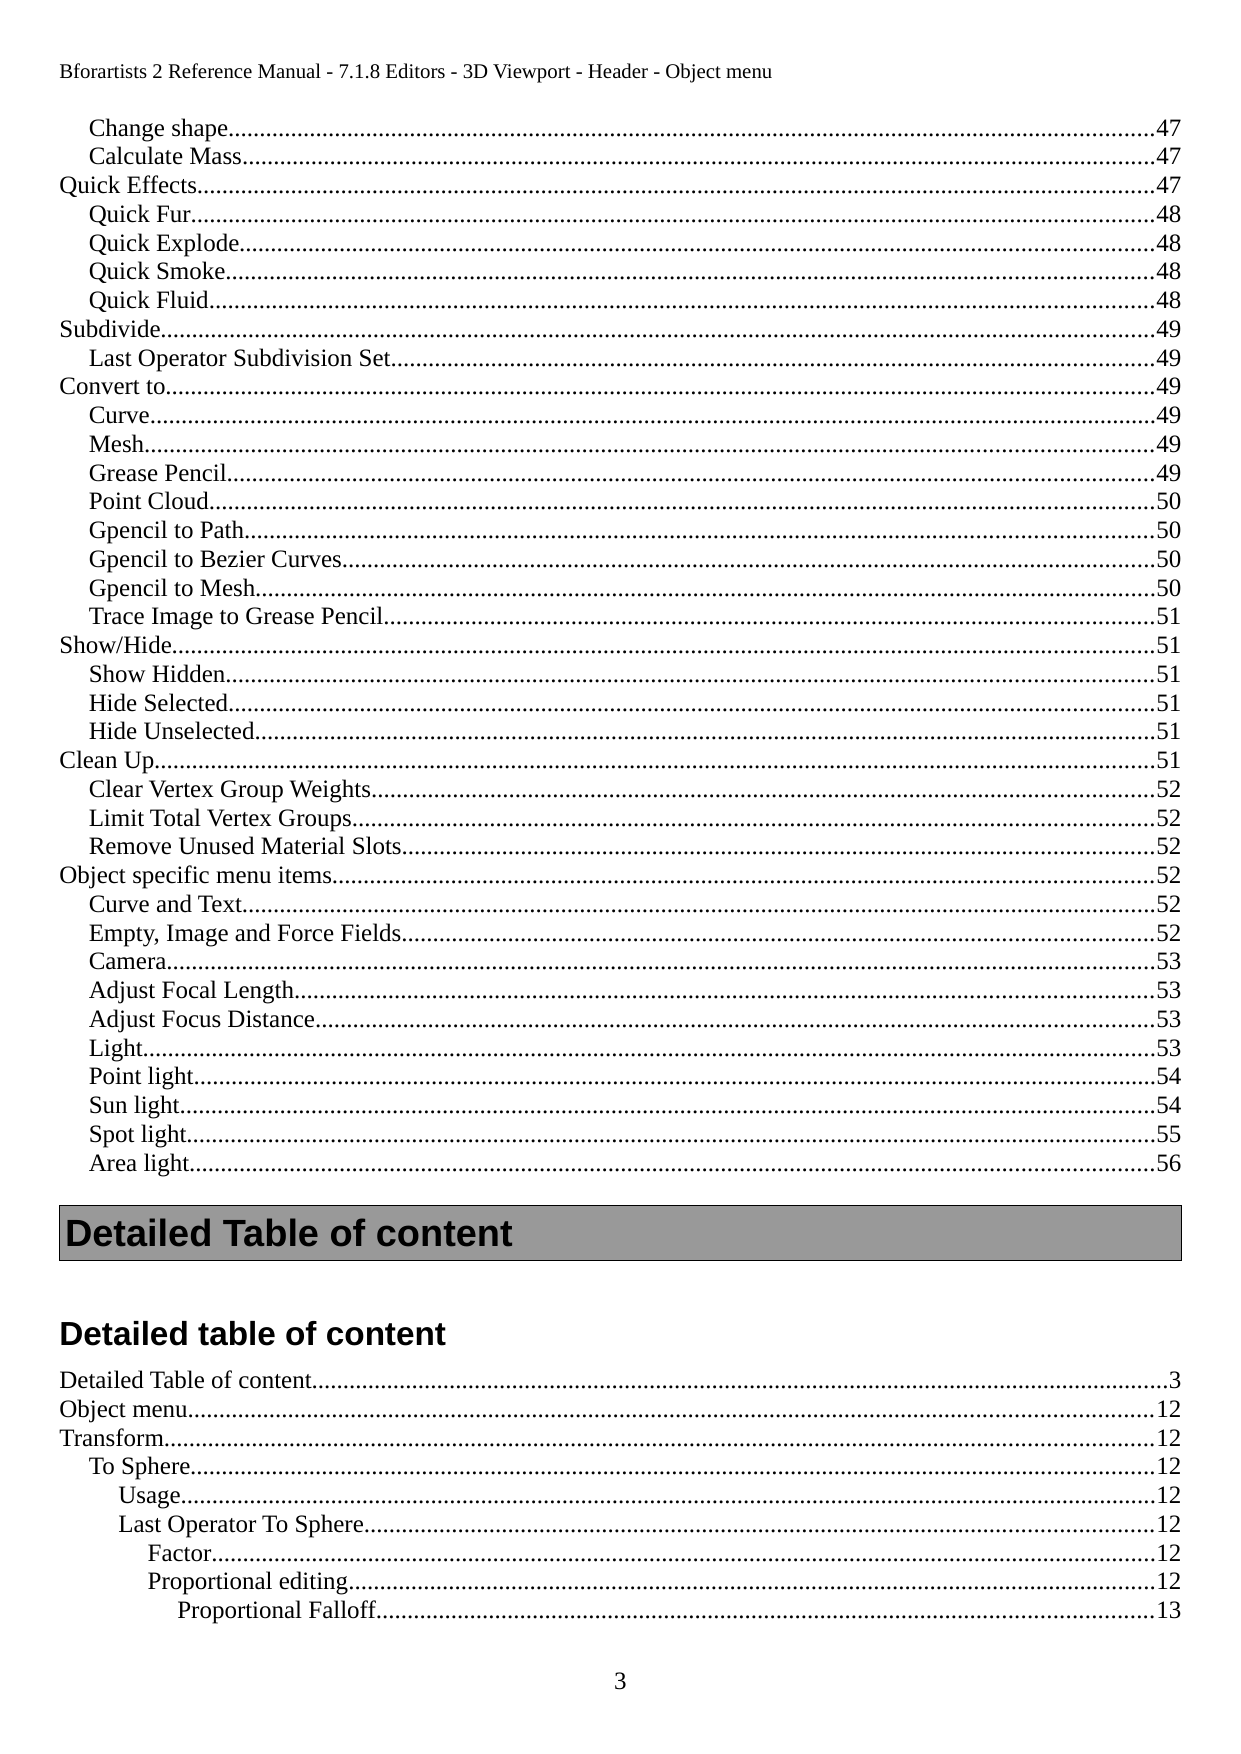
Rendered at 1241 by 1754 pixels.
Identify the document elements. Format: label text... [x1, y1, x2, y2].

text Hide Selected 51 [88, 688, 1181, 716]
text Quick Fur 48 [88, 199, 1181, 228]
text Last Operator To Sphere 12 [118, 1509, 1181, 1538]
text Curve and Text 52 [88, 889, 1181, 918]
text Gpencil to Bezier Curves 50 [88, 544, 1181, 573]
text Show/Hide 51 [59, 630, 1181, 659]
text Detailed Table of content 3 [59, 1365, 1181, 1394]
text Subdivide 49 [59, 314, 1181, 343]
text Factor 12 [147, 1538, 1181, 1566]
text Camera 53 [88, 946, 1181, 975]
text Change shape 47 [88, 113, 1181, 141]
text Show Hidden 51 [88, 659, 1181, 688]
text Adjust Focus Distance 53 [88, 1004, 1181, 1033]
text Point light 54 [88, 1061, 1181, 1090]
subtitle Detailed table of content [59, 1314, 1181, 1353]
text Adjust Focal Length 53 [88, 975, 1181, 1004]
text Clean Up 51 [59, 745, 1181, 774]
text Point Cloud 50 [88, 486, 1181, 515]
text Object menu 12 [59, 1394, 1181, 1423]
text Quick Effects 47 [59, 170, 1181, 199]
text Remove Unused Material Slots 52 [88, 831, 1181, 860]
text Sun light 54 [88, 1090, 1181, 1119]
text Area light 56 [88, 1148, 1181, 1176]
text Object specific menu items 52 [59, 860, 1181, 889]
text Proportional Falloff 13 [177, 1595, 1181, 1624]
text Trace Image to Grease Pencil 51 [88, 601, 1181, 630]
text Calculate Mass 47 [88, 141, 1181, 170]
text Gpencil to Path 50 [88, 515, 1181, 544]
text Light 53 [88, 1033, 1181, 1061]
text Grease Pencil 49 [88, 458, 1181, 486]
text Spot light 55 [88, 1119, 1181, 1148]
text Quick Smoke 48 [88, 256, 1181, 285]
text To Sphere 12 [88, 1451, 1181, 1480]
text Proportional editing 12 [147, 1566, 1181, 1595]
text Gpencil to Mesh 50 [88, 573, 1181, 601]
text Mesh 49 [88, 429, 1181, 458]
text Curve 49 [88, 400, 1181, 429]
text Last Operator Subdivision Set 49 [88, 343, 1181, 371]
text Quick Fluid 48 [88, 285, 1181, 314]
text Limit Total Vertex Groups 52 [88, 803, 1181, 831]
text Clear Vertex Group Weights 52 [88, 774, 1181, 803]
table_header Detailed Table of content [60, 1206, 1181, 1260]
text Quick Explode 48 [88, 228, 1181, 256]
text Transform 12 [59, 1423, 1181, 1451]
text Hide Unselected 51 [88, 716, 1181, 745]
text Empty, Image and Force Fields 52 [88, 918, 1181, 946]
text Usage 12 [118, 1480, 1181, 1509]
text Convert to 49 [59, 371, 1181, 400]
